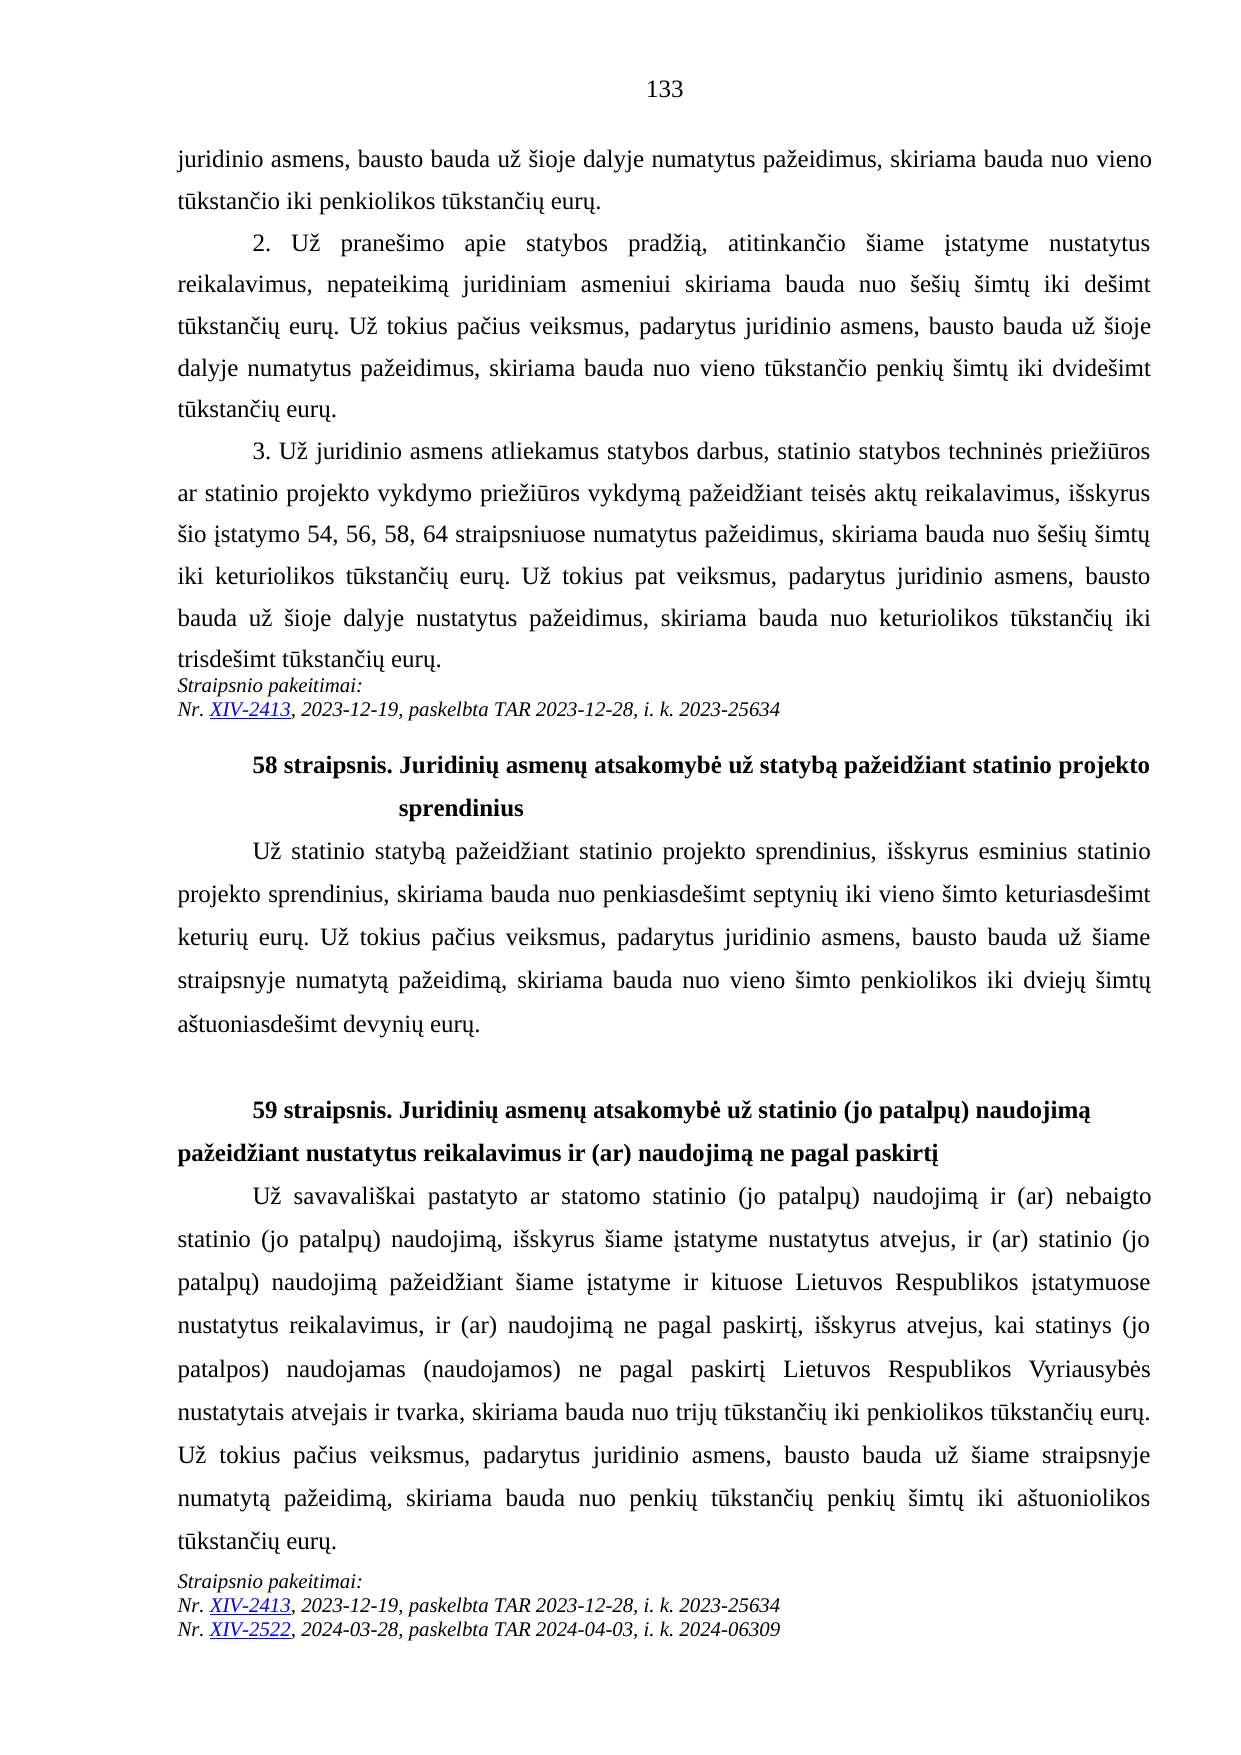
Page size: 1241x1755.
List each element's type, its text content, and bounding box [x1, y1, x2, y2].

text Straipsnio pakeitimai: [177, 1569, 1152, 1593]
text Straipsnio pakeitimai: [177, 673, 1152, 697]
text 2. Už pranešimo apie statybos pradžią, atitinkančio šiame įstatyme nustatytus reikalavimus, nepateikimą juridiniam asmeniui skiriama bauda nuo šešių šimtų iki dešimt tūkstančių eurų. Už tokius pačius veiksmus, padarytus juridinio asmens, bausto bauda už šioje dalyje numatytus pažeidimus, skiriama bauda nuo vieno tūkstančio penkių šimtų iki dvidešimt tūkstančių eurų. [177, 215, 1152, 423]
text 3. Už juridinio asmens atliekamus statybos darbus, statinio statybos techninės priežiūros ar statinio projekto vykdymo priežiūros vykdymą pažeidžiant teisės aktų reikalavimus, išskyrus šio įstatymo 54, 56, 58, 64 straipsniuose numatytus pažeidimus, skiriama bauda nuo šešių šimtų iki keturiolikos tūkstančių eurų. Už tokius pat veiksmus, padarytus juridinio asmens, bausto bauda už šioje dalyje nustatytus pažeidimus, skiriama bauda nuo keturiolikos tūkstančių iki trisdešimt tūkstančių eurų. [177, 423, 1152, 673]
text 58 straipsnis. Juridinių asmenų atsakomybė už statybą pažeidžiant statinio projekto sprendinius [252, 750, 1152, 822]
text Už statinio statybą pažeidžiant statinio projekto sprendinius, išskyrus esminius statinio projekto sprendinius, skiriama bauda nuo penkiasdešimt septynių iki vieno šimto keturiasdešimt keturių eurų. Už tokius pačius veiksmus, padarytus juridinio asmens, bausto bauda už šiame straipsnyje numatytą pažeidimą, skiriama bauda nuo vieno šimto penkiolikos iki dviejų šimtų aštuoniasdešimt devynių eurų. [177, 836, 1152, 1037]
text Nr. XIV-2413, 2023-12-19, paskelbta TAR 2023-12-28, i. k. 2023-25634 [177, 697, 1152, 721]
text Nr. XIV-2522, 2024-03-28, paskelbta TAR 2024-04-03, i. k. 2024-06309 [177, 1617, 1152, 1641]
text 59 straipsnis. Juridinių asmenų atsakomybė už statinio (jo patalpų) naudojimą pažeidžiant nustatytus reikalavimus ir (ar) naudojimą ne pagal paskirtį [177, 1095, 1152, 1167]
text juridinio asmens, bausto bauda už šioje dalyje numatytus pažeidimus, skiriama bauda nuo vieno tūkstančio iki penkiolikos tūkstančių eurų. [177, 131, 1152, 215]
text Nr. XIV-2413, 2023-12-19, paskelbta TAR 2023-12-28, i. k. 2023-25634 [177, 1593, 1152, 1617]
text Už savavališkai pastatyto ar statomo statinio (jo patalpų) naudojimą ir (ar) nebaigto statinio (jo patalpų) naudojimą, išskyrus šiame įstatyme nustatytus atvejus, ir (ar) statinio (jo patalpų) naudojimą pažeidžiant šiame įstatyme ir kituose Lietuvos Respublikos įstatymuose nustatytus reikalavimus, ir (ar) naudojimą ne pagal paskirtį, išskyrus atvejus, kai statinys (jo patalpos) naudojamas (naudojamos) ne pagal paskirtį Lietuvos Respublikos Vyriausybės nustatytais atvejais ir tvarka, skiriama bauda nuo trijų tūkstančių iki penkiolikos tūkstančių eurų. Už tokius pačius veiksmus, padarytus juridinio asmens, bausto bauda už šiame straipsnyje numatytą pažeidimą, skiriama bauda nuo penkių tūkstančių penkių šimtų iki aštuoniolikos tūkstančių eurų. [177, 1181, 1152, 1555]
